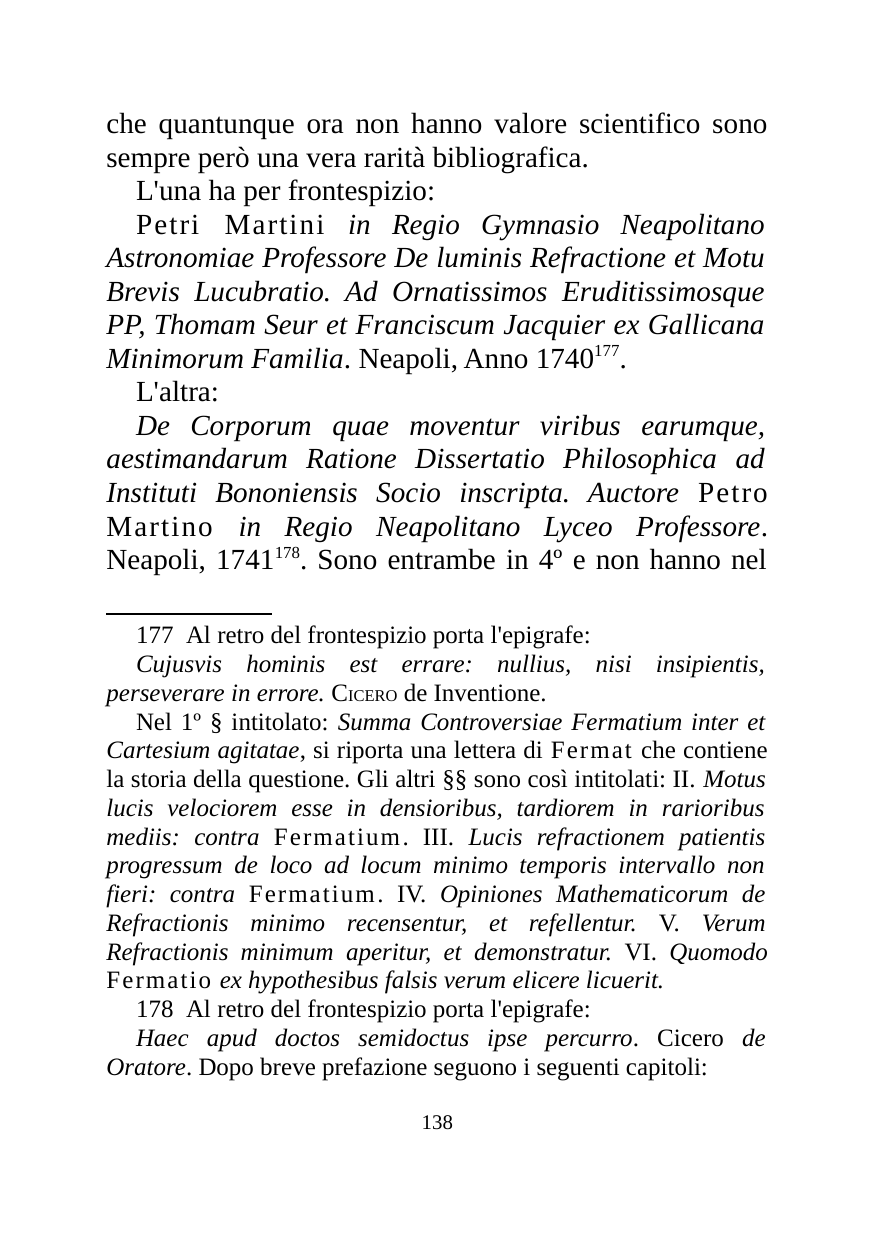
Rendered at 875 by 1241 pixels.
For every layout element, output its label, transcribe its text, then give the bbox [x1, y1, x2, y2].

text L'altra: [106, 374, 768, 408]
text De Corporum quae moventur viribus earumque, aestimandarum Ratione Dissertatio Philosophica ad Instituti Bononiensis Socio inscripta. Auctore Petro Martino in Regio Neapolitano Lyceo Professore. Neapoli, 1741. Sono entrambe in 4º e non hanno nel [106, 408, 768, 576]
text Al retro del frontespizio porta l'epigrafe: [106, 620, 768, 649]
text Petri Martini in Regio Gymnasio Neapolitano Astronomiae Professore De luminis Refractione et Motu Brevis Lucubratio. Ad Ornatissimos Eruditissimosque PP, Thomam Seur et Franciscum Jacquier ex Gallicana Minimorum Familia. Neapoli, Anno 1740. [106, 207, 768, 374]
text Cujusvis hominis est errare: nullius, nisi insipientis, perseverare in errore. Cicero de Inventione. [106, 649, 768, 707]
text Al retro del frontespizio porta l'epigrafe: [106, 994, 768, 1023]
text L'una ha per frontespizio: [106, 173, 768, 207]
text Haec apud doctos semidoctus ipse percurro. Cicero de Oratore. Dopo breve prefazione seguono i seguenti capitoli: [106, 1023, 768, 1080]
text che quantunque ora non hanno valore scientifico sono sempre però una vera rarità bibliografica. [106, 106, 768, 173]
text Nel 1º § intitolato: Summa Controversiae Fermatium inter et Cartesium agitatae, si riporta una lettera di Fermat che contiene la storia della questione. Gli altri §§ sono così intitolati: II. Motus lucis velociorem esse in densioribus, tardiorem in rarioribus mediis: contra Fermatium. III. Lucis refractionem patientis progressum de loco ad locum minimo temporis intervallo non fieri: contra Fermatium. IV. Opiniones Mathematicorum de Refractionis minimo recensentur, et refellentur. V. Verum Refractionis minimum aperitur, et demonstratur. VI. Quomodo Fermatio ex hypothesibus falsis verum elicere licuerit. [106, 707, 768, 994]
